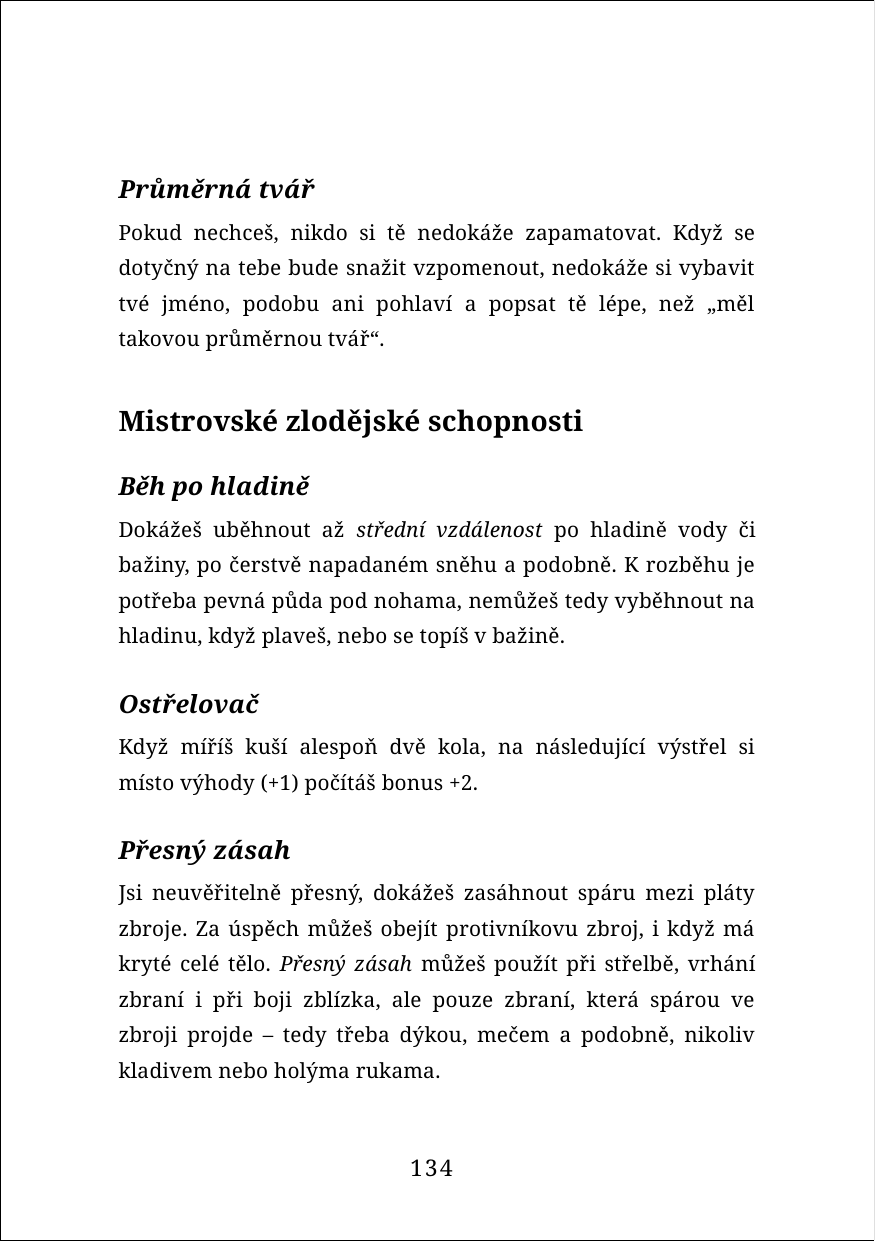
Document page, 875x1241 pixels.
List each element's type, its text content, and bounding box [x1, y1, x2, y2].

text Dokážeš uběhnout až střední vzdálenost po hladině vody či bažiny, po čerstvě napadaném sněhu a podobně. K rozběhu je potřeba pevná půda pod nohama, nemůžeš tedy vyběhnout na hladinu, když plaveš, nebo se topíš v bažině. [118, 515, 756, 650]
subtitle Přesný zásah [118, 833, 756, 867]
subtitle Běh po hladině [118, 469, 756, 503]
subtitle Ostřelovač [118, 686, 756, 720]
subtitle Mistrovské zlodějské schopnosti [118, 401, 756, 439]
text Pokud nechceš, nikdo si tě nedokáže zapamatovat. Když se dotyčný na tebe bude snažit vzpomenout, nedokáže si vybavit tvé jméno, podobu ani pohlaví a popsat tě lépe, než „měl takovou průměrnou tvář“. [118, 218, 756, 353]
text Jsi neuvěřitelně přesný, dokážeš zasáhnout spáru mezi pláty zbroje. Za úspěch můžeš obejít protivníkovu zbroj, i když má kryté celé tělo. Přesný zásah můžeš použít při střelbě, vrhání zbraní i při boji zblízka, ale pouze zbraní, která spárou ve zbroji projde – tedy třeba dýkou, mečem a podobně, nikoliv kladivem nebo holýma rukama. [118, 878, 756, 1084]
subtitle Průměrná tvář [118, 172, 756, 206]
text Když míříš kuší alespoň dvě kola, na následující výstřel si místo výhody (+1) počítáš bonus +2. [118, 732, 756, 796]
